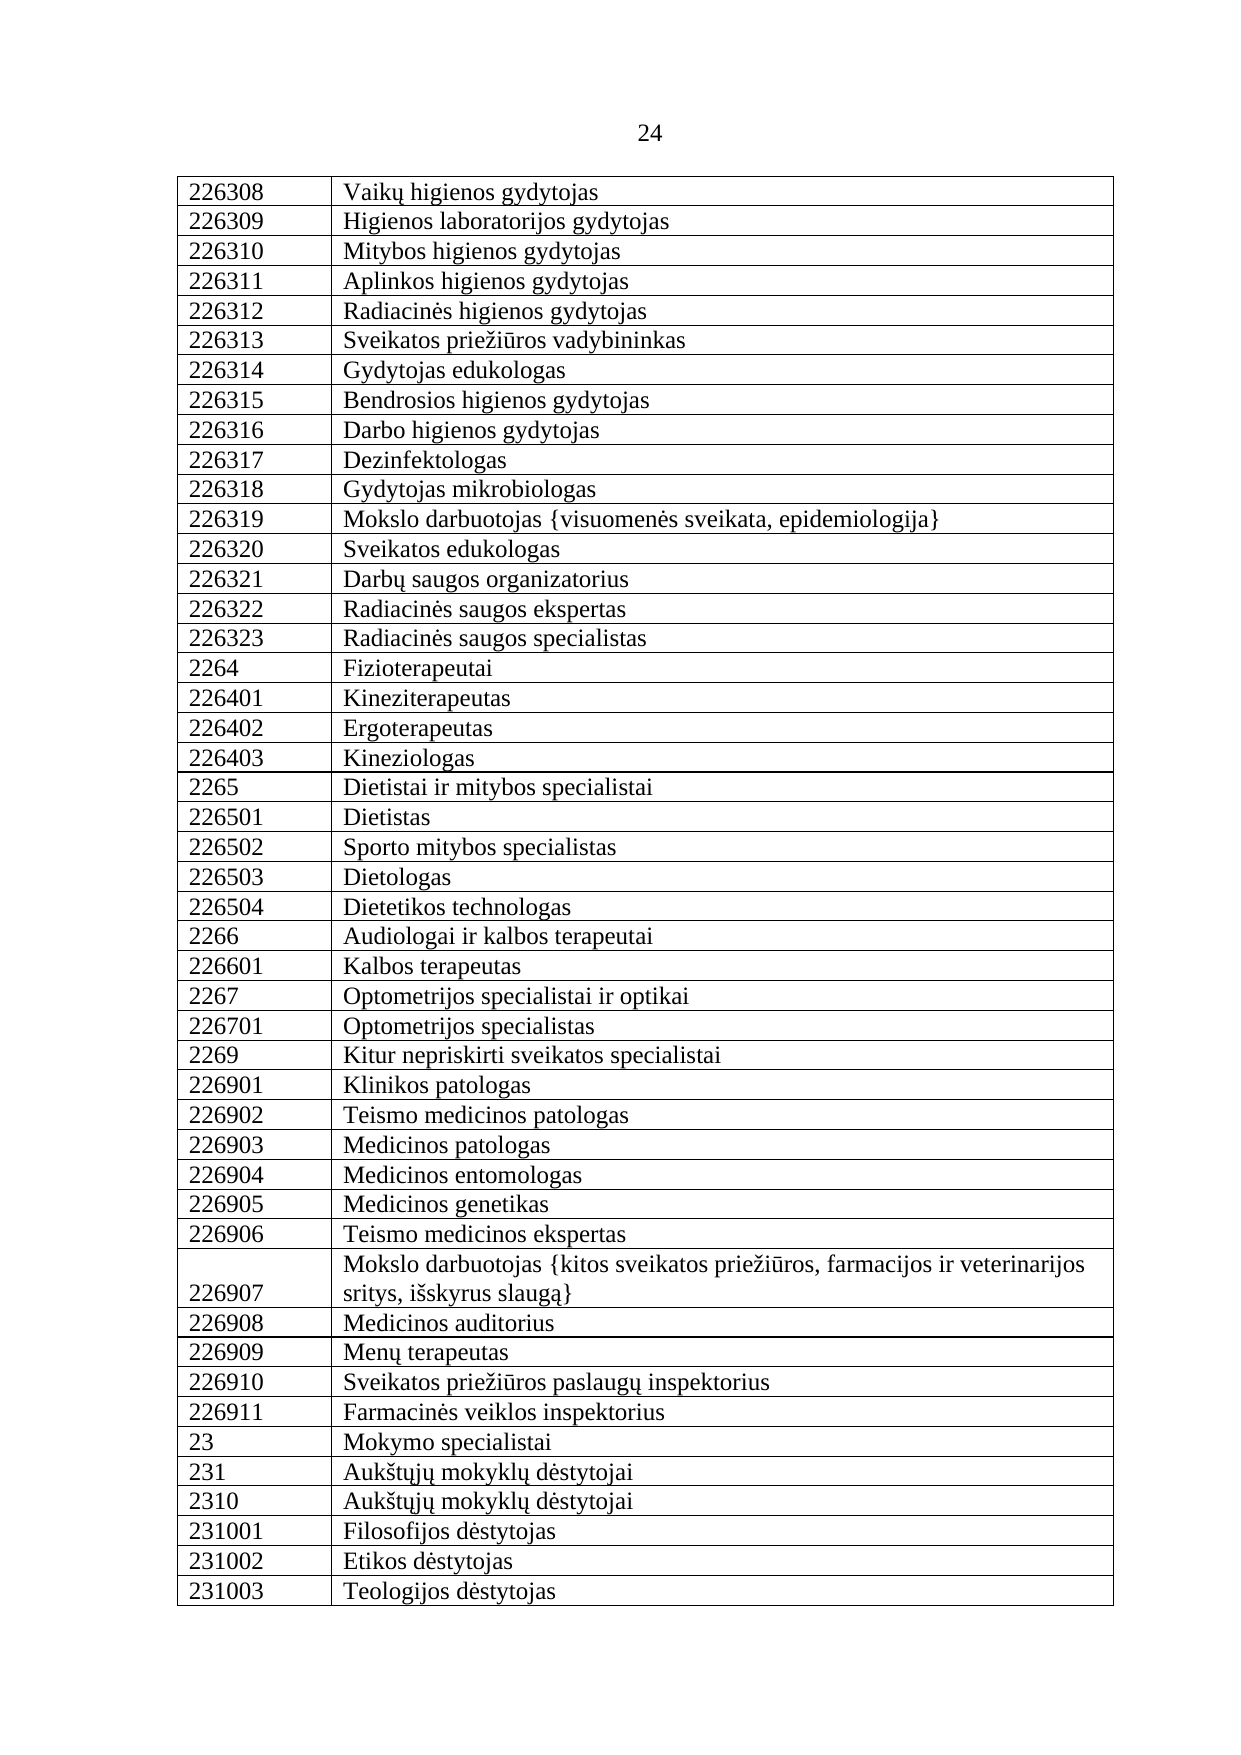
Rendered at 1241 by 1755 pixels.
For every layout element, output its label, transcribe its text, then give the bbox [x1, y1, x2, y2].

table_cell Gydytojas edukologas [332, 355, 1113, 384]
table_cell Mokslo darbuotojas {visuomenės sveikata, epidemiologija} [332, 504, 1113, 533]
table_cell [1114, 891, 1119, 920]
table_cell [1114, 831, 1119, 861]
table_cell 226901 [178, 1070, 331, 1099]
table_cell 2264 [178, 653, 331, 682]
table_cell 226503 [178, 862, 331, 891]
table_cell [1114, 563, 1119, 593]
table_cell Medicinos genetikas [332, 1190, 1113, 1218]
table_cell 2267 [178, 981, 331, 1010]
table_cell Dietistai ir mitybos specialistai [332, 773, 1113, 801]
table_cell [1114, 444, 1119, 473]
table_cell 2266 [178, 921, 331, 950]
table_cell 226905 [178, 1190, 331, 1218]
table_cell Darbų saugos organizatorius [332, 564, 1113, 593]
table_cell Audiologai ir kalbos terapeutai [332, 921, 1113, 950]
table_cell [1114, 265, 1119, 295]
table_cell 2265 [178, 773, 331, 801]
table_cell 226904 [178, 1160, 331, 1188]
table_cell 226401 [178, 683, 331, 712]
table_cell 226910 [178, 1367, 331, 1396]
table_cell [1114, 652, 1119, 682]
table_cell 226907 [178, 1249, 331, 1307]
table_cell [1114, 1159, 1119, 1188]
table_cell 231003 [178, 1576, 331, 1604]
table_cell [1114, 1010, 1119, 1039]
table_cell Sveikatos edukologas [332, 534, 1113, 563]
table_cell 226322 [178, 594, 331, 622]
table_cell 23 [178, 1427, 331, 1456]
table_cell [1114, 1515, 1119, 1545]
table_cell Teologijos dėstytojas [332, 1576, 1113, 1604]
table_cell Kineziterapeutas [332, 683, 1113, 712]
table_cell Optometrijos specialistas [332, 1011, 1113, 1039]
table_cell Filosofijos dėstytojas [332, 1516, 1113, 1545]
table_cell [1114, 1307, 1119, 1336]
table_cell Dietetikos technologas [332, 892, 1113, 920]
table_cell [1114, 1189, 1119, 1218]
table_cell [1114, 474, 1119, 503]
table_cell Sveikatos priežiūros vadybininkas [332, 326, 1113, 354]
table_cell Gydytojas mikrobiologas [332, 475, 1113, 503]
table_cell 226310 [178, 236, 331, 265]
table_cell Kineziologas [332, 743, 1113, 771]
table_cell 226906 [178, 1219, 331, 1248]
table_cell [1114, 205, 1119, 235]
table_cell Medicinos patologas [332, 1130, 1113, 1159]
table_cell [1114, 533, 1119, 563]
table_cell 226312 [178, 296, 331, 324]
table_cell 226501 [178, 802, 331, 831]
table_cell [1114, 1575, 1119, 1604]
table_cell 226317 [178, 445, 331, 473]
table_cell Optometrijos specialistai ir optikai [332, 981, 1113, 1010]
table_cell Darbo higienos gydytojas [332, 415, 1113, 444]
table_cell [1114, 712, 1119, 742]
table_cell Kalbos terapeutas [332, 951, 1113, 980]
table_cell [1114, 384, 1119, 414]
table_cell [1114, 623, 1119, 652]
table_cell 231001 [178, 1516, 331, 1545]
table_cell 226701 [178, 1011, 331, 1039]
table_cell [1114, 1396, 1119, 1426]
table_cell Ergoterapeutas [332, 713, 1113, 742]
table_cell 226911 [178, 1397, 331, 1426]
table_cell [1114, 1099, 1119, 1129]
table_cell [1114, 1456, 1119, 1485]
table_cell Fizioterapeutai [332, 653, 1113, 682]
table_cell [1114, 1366, 1119, 1396]
table_cell Sporto mitybos specialistas [332, 832, 1113, 861]
table_cell Radiacinės higienos gydytojas [332, 296, 1113, 324]
table_cell Mokslo darbuotojas {kitos sveikatos priežiūros, farmacijos ir veterinarijos sritys, išskyrus slaugą} [332, 1249, 1113, 1307]
table_cell Mokymo specialistai [332, 1427, 1113, 1456]
table_cell [1114, 1069, 1119, 1099]
table_cell [1114, 1218, 1119, 1248]
table_cell [1114, 593, 1119, 622]
table_cell [1114, 1426, 1119, 1456]
table_cell 226319 [178, 504, 331, 533]
table_cell [1114, 861, 1119, 891]
table_cell [1114, 354, 1119, 384]
table_cell Kitur nepriskirti sveikatos specialistai [332, 1041, 1113, 1069]
table_cell 226320 [178, 534, 331, 563]
table_cell [1114, 1545, 1119, 1575]
table_cell Teismo medicinos patologas [332, 1100, 1113, 1129]
table_cell [1114, 980, 1119, 1010]
table_cell [1114, 295, 1119, 324]
table_cell 231 [178, 1457, 331, 1485]
table_cell [1114, 682, 1119, 712]
table_cell 226313 [178, 326, 331, 354]
table_cell Dietistas [332, 802, 1113, 831]
table_cell 226909 [178, 1338, 331, 1366]
table_cell Bendrosios higienos gydytojas [332, 385, 1113, 414]
table_cell [1114, 414, 1119, 444]
table_cell 226316 [178, 415, 331, 444]
table_cell Mitybos higienos gydytojas [332, 236, 1113, 265]
table_cell [1114, 950, 1119, 980]
table_cell [1114, 1040, 1119, 1069]
table_cell Medicinos auditorius [332, 1308, 1113, 1336]
table_cell 226908 [178, 1308, 331, 1336]
table_cell 226601 [178, 951, 331, 980]
table_cell Radiacinės saugos specialistas [332, 624, 1113, 652]
table_cell [1114, 1336, 1119, 1366]
table_cell 226902 [178, 1100, 331, 1129]
table_cell Aukštųjų mokyklų dėstytojai [332, 1457, 1113, 1485]
table_cell Vaikų higienos gydytojas [332, 177, 1113, 205]
table_cell Medicinos entomologas [332, 1160, 1113, 1188]
table_cell 2310 [178, 1486, 331, 1515]
table_cell 226309 [178, 206, 331, 235]
table_cell Dezinfektologas [332, 445, 1113, 473]
table_cell 226318 [178, 475, 331, 503]
table_cell 2269 [178, 1041, 331, 1069]
table_cell [1114, 176, 1119, 205]
table_cell Aukštųjų mokyklų dėstytojai [332, 1486, 1113, 1515]
table_cell 231002 [178, 1546, 331, 1575]
table_cell 226502 [178, 832, 331, 861]
table_cell Farmacinės veiklos inspektorius [332, 1397, 1113, 1426]
table_cell [1114, 771, 1119, 801]
table_cell [1114, 1129, 1119, 1159]
table_cell Sveikatos priežiūros paslaugų inspektorius [332, 1367, 1113, 1396]
table_cell 226321 [178, 564, 331, 593]
table_cell 226323 [178, 624, 331, 652]
table_cell 226403 [178, 743, 331, 771]
table_cell [1114, 325, 1119, 354]
table_cell Teismo medicinos ekspertas [332, 1219, 1113, 1248]
table_cell 226315 [178, 385, 331, 414]
table_cell Radiacinės saugos ekspertas [332, 594, 1113, 622]
table_cell [1114, 920, 1119, 950]
table_cell 226311 [178, 266, 331, 295]
table_cell 226504 [178, 892, 331, 920]
table_cell [1114, 801, 1119, 831]
table_cell 226308 [178, 177, 331, 205]
table_cell Aplinkos higienos gydytojas [332, 266, 1113, 295]
table_cell 226903 [178, 1130, 331, 1159]
table_cell 226402 [178, 713, 331, 742]
table_cell [1114, 1485, 1119, 1515]
table_cell [1114, 503, 1119, 533]
table_cell [1114, 742, 1119, 771]
table_cell Etikos dėstytojas [332, 1546, 1113, 1575]
table_cell Klinikos patologas [332, 1070, 1113, 1099]
table_cell Menų terapeutas [332, 1338, 1113, 1366]
table_cell 226314 [178, 355, 331, 384]
table_cell [1114, 1248, 1119, 1307]
table_cell Dietologas [332, 862, 1113, 891]
table_cell Higienos laboratorijos gydytojas [332, 206, 1113, 235]
table_cell [1114, 235, 1119, 265]
